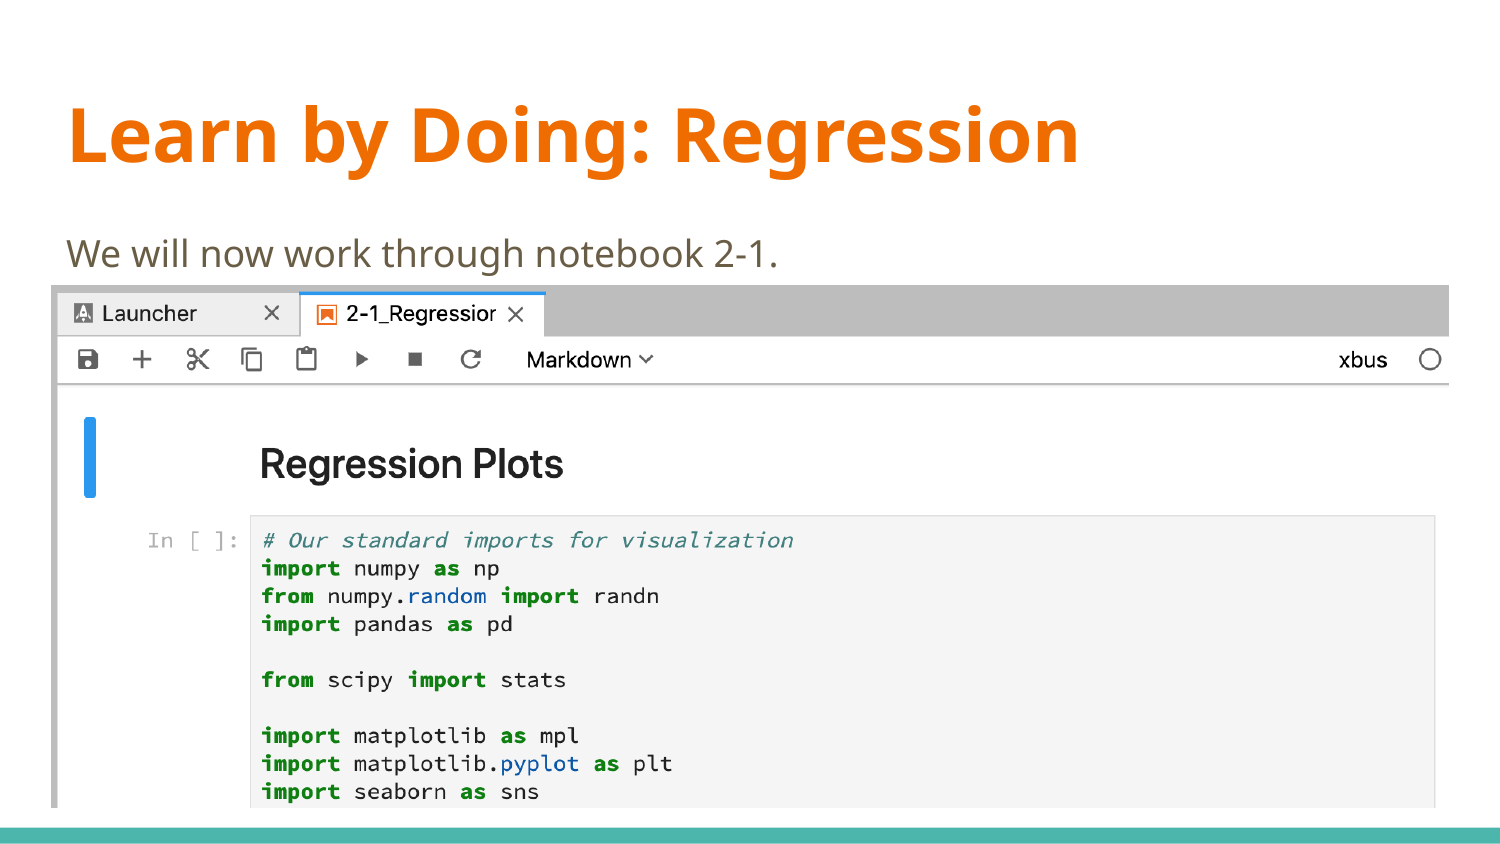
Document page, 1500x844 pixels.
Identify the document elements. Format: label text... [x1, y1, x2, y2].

picture [51, 285, 1449, 808]
title Learn by Doing: Regression [51, 72, 1449, 189]
list We will now work through notebook 2-1. [51, 207, 1449, 285]
